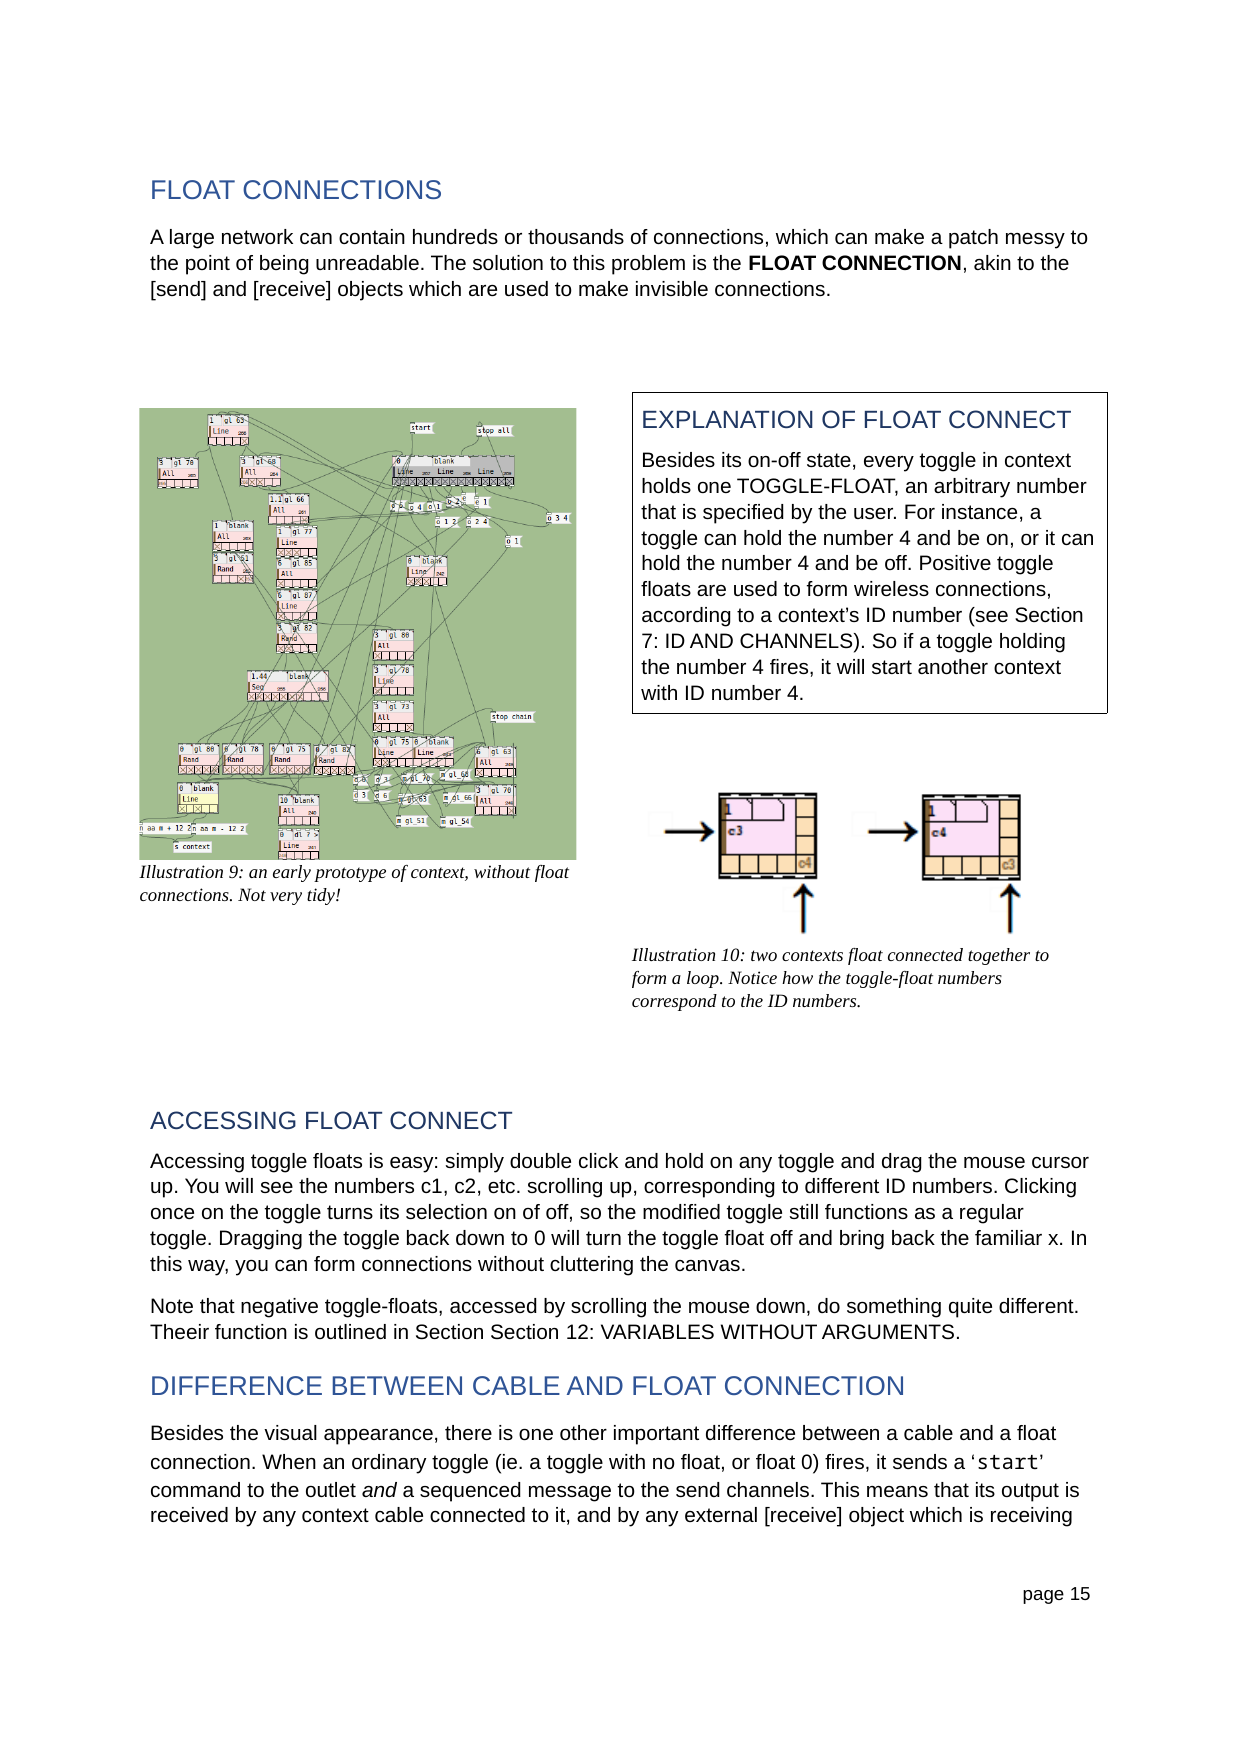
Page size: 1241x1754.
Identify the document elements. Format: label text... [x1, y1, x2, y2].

text Note that negative toggle-floats, accessed by scrolling the mouse down, do something quite different. Theeir function is outlined in Section Section 12: VARIABLES WITHOUT ARGUMENTS. [150, 1294, 1090, 1344]
subtitle DIFFERENCE BETWEEN CABLE AND FLOAT CONNECTION [150, 1369, 1090, 1401]
subtitle EXPLANATION OF FLOAT CONNECT [641, 405, 1098, 434]
text Illustration 10: two contexts float connected together to form a loop. Notice how the toggle-float numbers correspond to the ID numbers. [632, 942, 1067, 1012]
picture [631, 757, 1068, 942]
text Besides the visual appearance, there is one other important difference between a cable and a float connection. When an ordinary toggle (ie. a toggle with no float, or float 0) fires, it sends a ‘start’ command to the outlet and a sequenced message to the send channels. This means that its output is received by any context cable connected to it, and by any external [receive] object which is receiving [150, 1421, 1090, 1527]
text Illustration 9: an early prototype of context, without float connections. Not very tidy! [139, 860, 576, 906]
text [139, 401, 576, 408]
text Accessing toggle floats is easy: simply double click and hold on any toggle and drag the mouse cursor up. You will see the numbers c1, c2, etc. scrolling up, corresponding to different ID numbers. Clicking once on the toggle turns its selection on of off, so the modified toggle still functions as a regular toggle. Dragging the toggle back down to 0 will turn the toggle float off and bring back the familiar x. In this way, you can form connections without cluttering the canvas. [150, 1148, 1090, 1276]
picture [139, 408, 577, 860]
text A large network can contain hundreds or thousands of connections, which can make a patch messy to the point of being unreadable. The solution to this problem is the FLOAT CONNECTION, akin to the [send] and [receive] objects which are used to make invisible connections. [150, 225, 1090, 301]
text Besides its on-off state, every toggle in context holds one TOGGLE-FLOAT, an arbitrary number that is specified by the user. For instance, a toggle can hold the number 4 and be on, or it can hold the number 4 and be off. Positive toggle floats are used to form wireless connections, according to a context’s ID number (see Section 7: ID AND CHANNELS). So if a toggle holding the number 4 fires, it will start another context with ID number 4. [641, 448, 1098, 704]
subtitle FLOAT CONNECTIONS [150, 174, 1090, 205]
subtitle ACCESSING FLOAT CONNECT [150, 1106, 1090, 1134]
